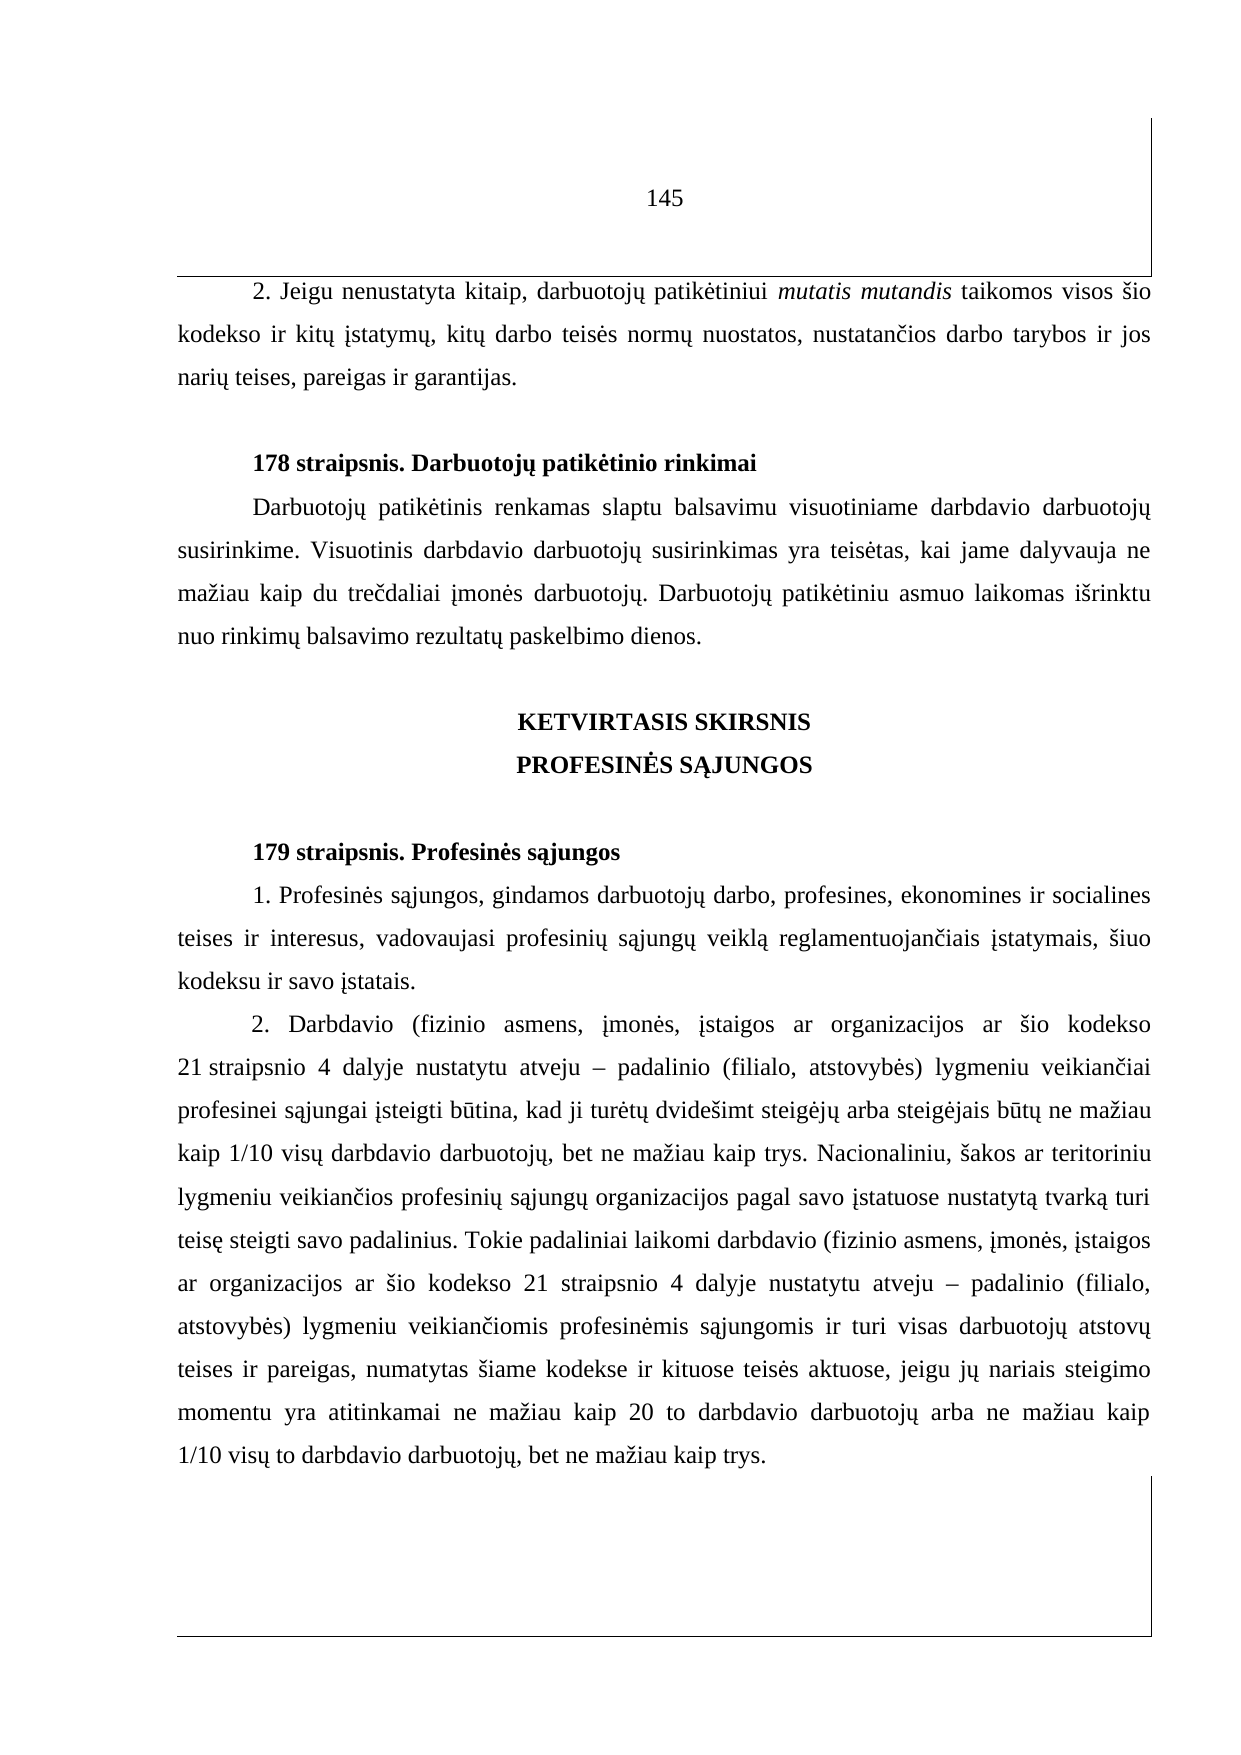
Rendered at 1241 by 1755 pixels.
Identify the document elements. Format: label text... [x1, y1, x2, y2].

text PROFESINĖS SĄJUNGOS [177, 750, 1152, 779]
text 1. Profesinės sąjungos, gindamos darbuotojų darbo, profesines, ekonomines ir socialines teises ir interesus, vadovaujasi profesinių sąjungų veiklą reglamentuojančiais įstatymais, šiuo kodeksu ir savo įstatais. [177, 880, 1152, 995]
subtitle 178 straipsnis. Darbuotojų patikėtinio rinkimai [177, 448, 1152, 477]
text 2. Darbdavio (fizinio asmens, įmonės, įstaigos ar organizacijos ar šio kodekso 21 straipsnio 4 dalyje nustatytu atveju – padalinio (filialo, atstovybės) lygmeniu veikiančiai profesinei sąjungai įsteigti būtina, kad ji turėtų dvidešimt steigėjų arba steigėjais būtų ne mažiau kaip 1/10 visų darbdavio darbuotojų, bet ne mažiau kaip trys. Nacionaliniu, šakos ar teritoriniu lygmeniu veikiančios profesinių sąjungų organizacijos pagal savo įstatuose nustatytą tvarką turi teisę steigti savo padalinius. Tokie padaliniai laikomi darbdavio (fizinio asmens, įmonės, įstaigos ar organizacijos ar šio kodekso 21 straipsnio 4 dalyje nustatytu atveju – padalinio (filialo, atstovybės) lygmeniu veikiančiomis profesinėmis sąjungomis ir turi visas darbuotojų atstovų teises ir pareigas, numatytas šiame kodekse ir kituose teisės aktuose, jeigu jų nariais steigimo momentu yra atitinkamai ne mažiau kaip 20 to darbdavio darbuotojų arba ne mažiau kaip 1/10 visų to darbdavio darbuotojų, bet ne mažiau kaip trys. [177, 1009, 1152, 1469]
subtitle 179 straipsnis. Profesinės sąjungos [177, 837, 1152, 865]
text 2. Jeigu nenustatyta kitaip, darbuotojų patikėtiniui mutatis mutandis taikomos visos šio kodekso ir kitų įstatymų, kitų darbo teisės normų nuostatos, nustatančios darbo tarybos ir jos narių teises, pareigas ir garantijas. [177, 276, 1152, 391]
text KETVIRTASIS SKIRSNIS [177, 707, 1152, 736]
text Darbuotojų patikėtinis renkamas slaptu balsavimu visuotiniame darbdavio darbuotojų susirinkime. Visuotinis darbdavio darbuotojų susirinkimas yra teisėtas, kai jame dalyvauja ne mažiau kaip du trečdaliai įmonės darbuotojų. Darbuotojų patikėtiniu asmuo laikomas išrinktu nuo rinkimų balsavimo rezultatų paskelbimo dienos. [177, 492, 1152, 650]
